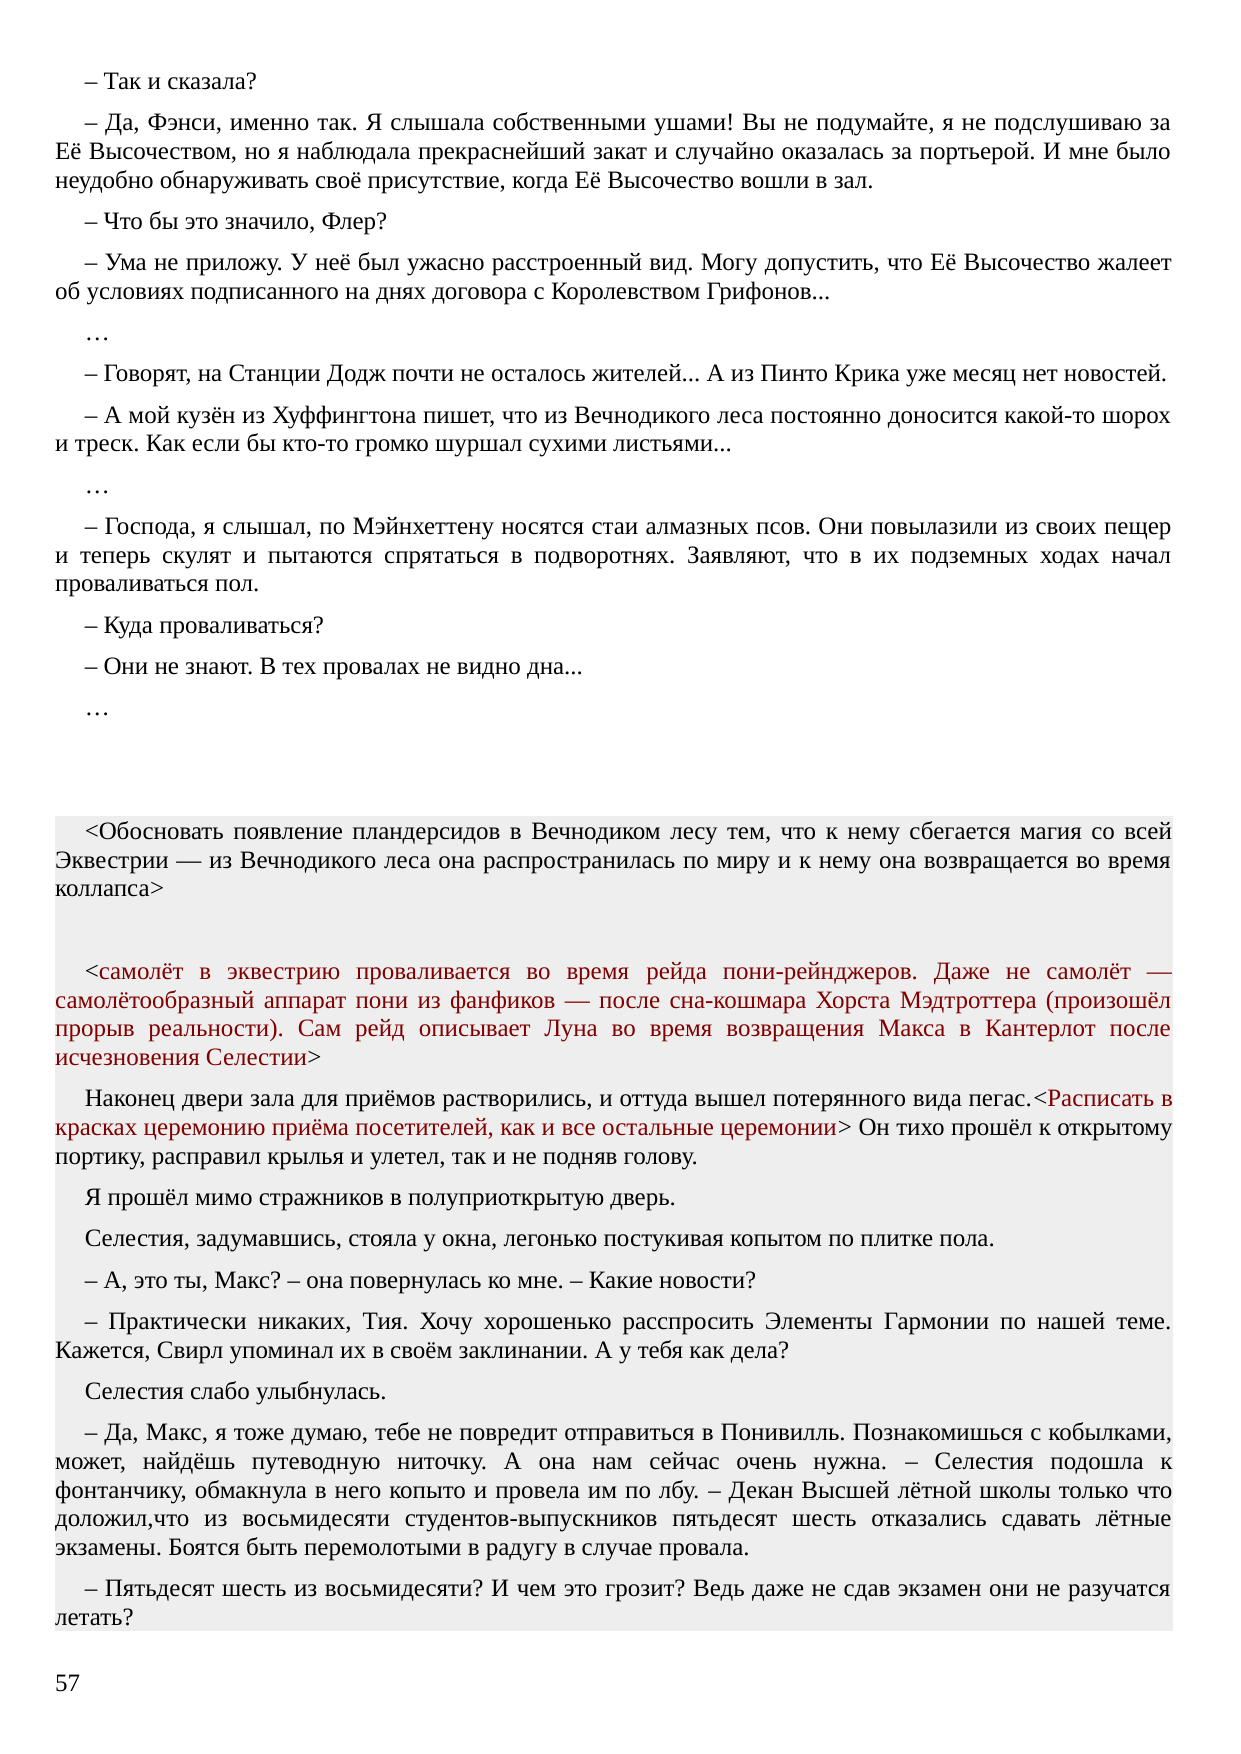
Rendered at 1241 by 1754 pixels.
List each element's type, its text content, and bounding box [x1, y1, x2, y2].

text <самолёт в эквестрию проваливается во время рейда пони-рейнджеров. Даже не самолёт — самолётообразный аппарат пони из фанфиков — после сна-кошмара Хорста Мэдтроттера (произошёл прорыв реальности). Сам рейд описывает Луна во время возвращения Макса в Кантерлот после исчезновения Селестии> [55, 956, 1173, 1071]
text – Так и сказала? [55, 66, 1173, 95]
text Селестия, задумавшись, стояла у окна, легонько постукивая копытом по плитке пола. [55, 1223, 1173, 1252]
text <Обосновать появление пландерсидов в Вечнодиком лесу тем, что к нему сбегается магия со всей Эквестрии — из Вечнодикого леса она распространилась по миру и к нему она возвращается во время коллапса> [55, 816, 1173, 902]
text Наконец двери зала для приёмов растворились, и оттуда вышел потерянного вида пегас.<Расписать в красках церемонию приёма посетителей, как и все остальные церемонии> Он тихо прошёл к открытому портику, расправил крылья и улетел, так и не подняв голову. [55, 1083, 1173, 1170]
text – Что бы это значило, Флер? [55, 206, 1173, 235]
text – А мой кузён из Хуффингтона пишет, что из Вечнодикого леса постоянно доносится какой-то шорох и треск. Как если бы кто-то громко шуршал сухими листьями... [55, 400, 1173, 457]
text – Господа, я слышал, по Мэйнхеттену носятся стаи алмазных псов. Они повылазили из своих пещер и теперь скулят и пытаются спрятаться в подворотнях. Заявляют, что в их подземных ходах начал проваливаться пол. [55, 511, 1173, 597]
text … [55, 317, 1173, 346]
text … [55, 692, 1173, 721]
text – Говорят, на Станции Додж почти не осталось жителей... А из Пинто Крика уже месяц нет новостей. [55, 358, 1173, 387]
text – Да, Макс, я тоже думаю, тебе не повредит отправиться в Понивилль. Познакомишься с кобылками, может, найдёшь путеводную ниточку. А она нам сейчас очень нужна. – Селестия подошла к фонтанчику, обмакнула в него копыто и провела им по лбу. – Декан Высшей лётной школы только что доложил,что из восьмидесяти студентов-выпускников пятьдесят шесть отказались сдавать лётные экзамены. Боятся быть перемолотыми в радугу в случае провала. [55, 1417, 1173, 1561]
text – Они не знают. В тех провалах не видно дна... [55, 651, 1173, 680]
text Я прошёл мимо стражников в полуприоткрытую дверь. [55, 1182, 1173, 1211]
text – Куда проваливаться? [55, 610, 1173, 638]
text … [55, 470, 1173, 498]
text – Да, Фэнси, именно так. Я слышала собственными ушами! Вы не подумайте, я не подслушиваю за Её Высочеством, но я наблюдала прекраснейший закат и случайно оказалась за портьерой. И мне было неудобно обнаруживать своё присутствие, когда Её Высочество вошли в зал. [55, 107, 1173, 193]
text Селестия слабо улыбнулась. [55, 1376, 1173, 1405]
text – Пятьдесят шесть из восьмидесяти? И чем это грозит? Ведь даже не сдав экзамен они не разучатся летать? [55, 1573, 1173, 1631]
text – А, это ты, Макс? – она повернулась ко мне. – Какие новости? [55, 1265, 1173, 1293]
text – Практически никаких, Тия. Хочу хорошенько расспросить Элементы Гармонии по нашей теме. Кажется, Свирл упоминал их в своём заклинании. А у тебя как дела? [55, 1306, 1173, 1363]
text – Ума не приложу. У неё был ужасно расстроенный вид. Могу допустить, что Её Высочество жалеет об условиях подписанного на днях договора с Королевством Грифонов... [55, 247, 1173, 305]
